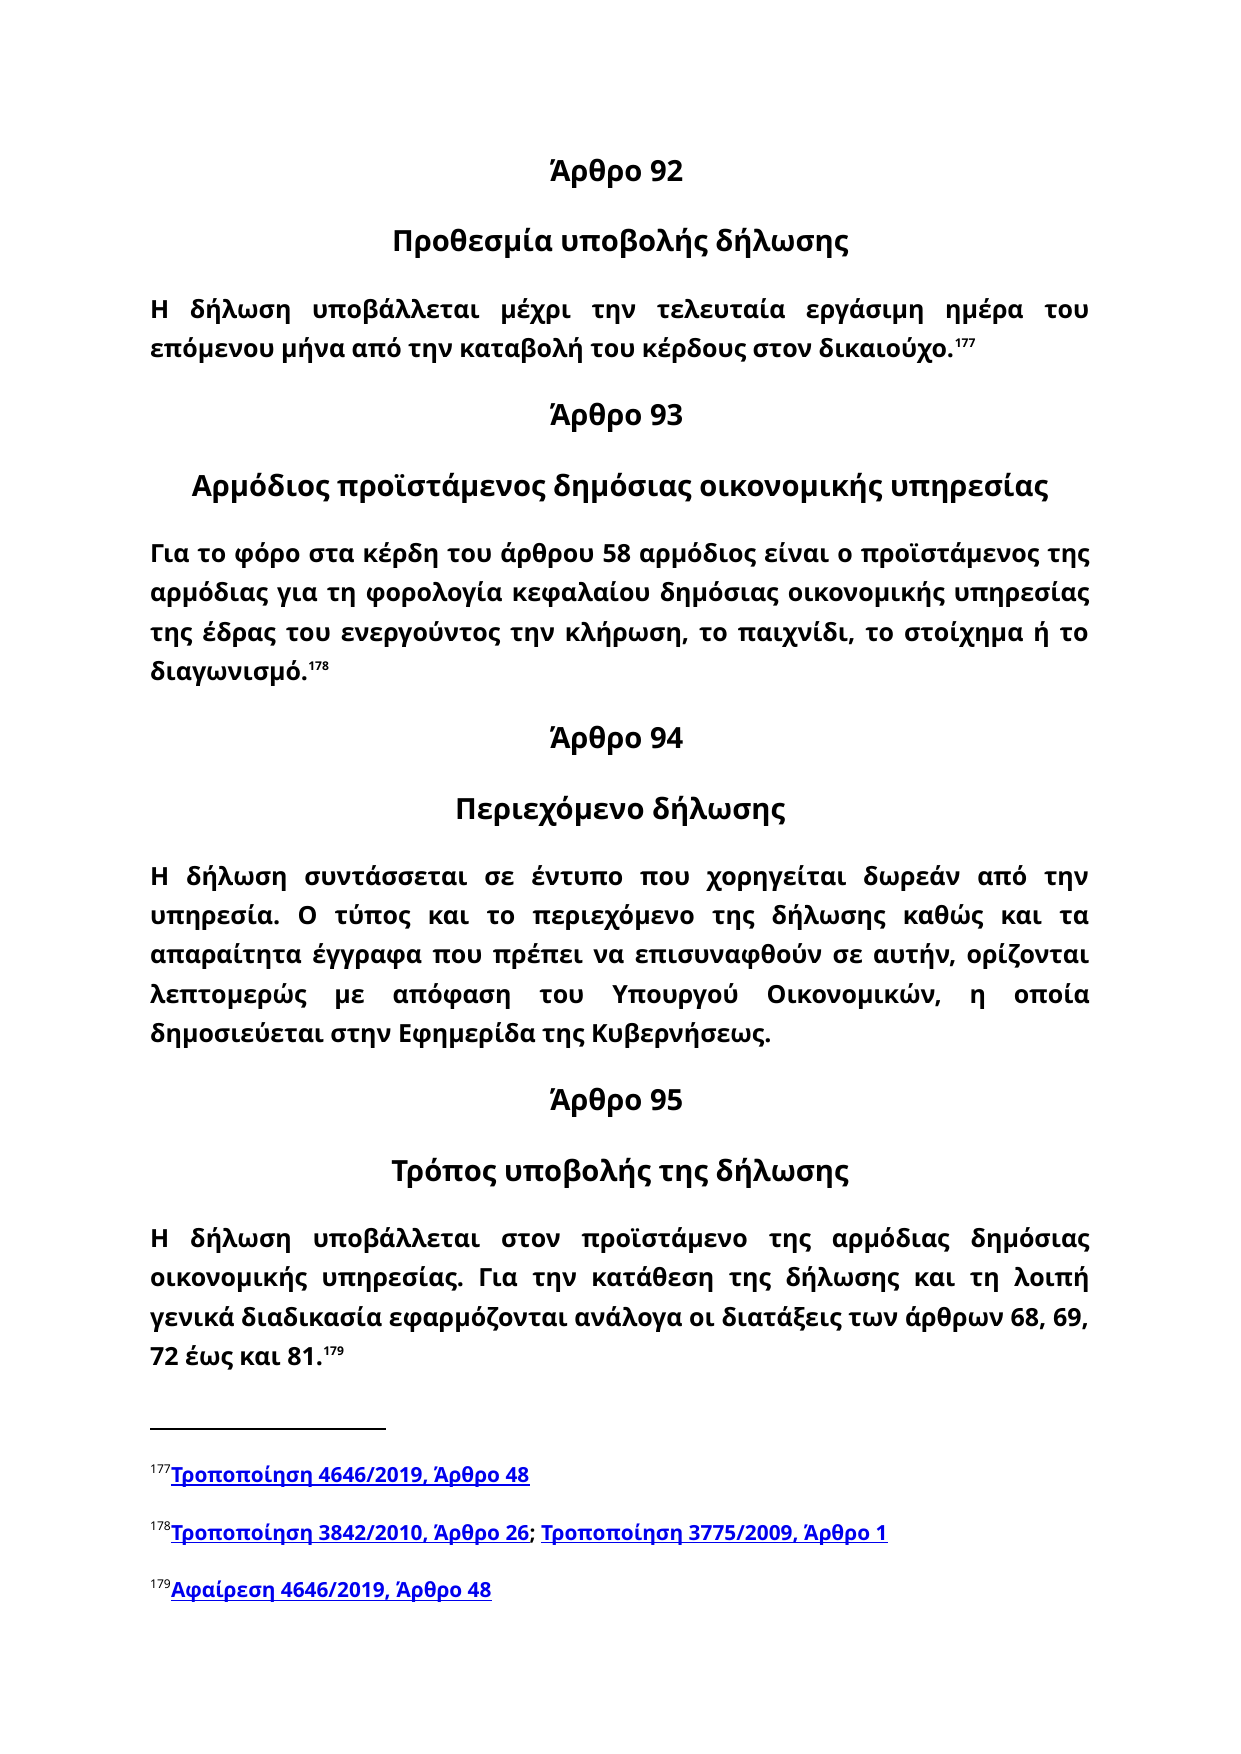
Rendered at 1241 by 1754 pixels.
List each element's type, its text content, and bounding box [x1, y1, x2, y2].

subtitle Αρμόδιος προϊστάμενος δημόσιας οικονομικής υπηρεσίας [150, 465, 1090, 505]
text Αφαίρεση 4646/2019, Άρθρο 48 [150, 1576, 1090, 1604]
text Για το φόρο στα κέρδη του άρθρου 58 αρμόδιος είναι ο προϊστάμενος της αρμόδιας για τη φορολογία κεφαλαίου δημόσιας οικονομικής υπηρεσίας της έδρας του ενεργούντος την κλήρωση, το παιχνίδι, το στοίχημα ή το διαγωνισμό. [150, 536, 1090, 687]
subtitle Άρθρο 93 [150, 394, 1090, 434]
subtitle Άρθρο 92 [150, 150, 1090, 190]
subtitle Άρθρο 95 [150, 1079, 1090, 1119]
subtitle Περιεχόμενο δήλωσης [150, 788, 1090, 828]
text Τροποποίηση 3842/2010, Άρθρο 26; Τροποποίηση 3775/2009, Άρθρο 1 [150, 1518, 1090, 1546]
text Τροποποίηση 4646/2019, Άρθρο 48 [150, 1460, 1090, 1489]
subtitle Άρθρο 94 [150, 717, 1090, 757]
subtitle Τρόπος υποβολής της δήλωσης [150, 1150, 1090, 1190]
text Η δήλωση υποβάλλεται μέχρι την τελευταία εργάσιμη ημέρα του επόμενου μήνα από την καταβολή του κέρδους στον δικαιούχο. [150, 291, 1090, 364]
subtitle Προθεσμία υποβολής δήλωσης [150, 221, 1090, 260]
text Η δήλωση συντάσσεται σε έντυπο που χορηγείται δωρεάν από την υπηρεσία. Ο τύπος και το περιεχόμενο της δήλωσης καθώς και τα απαραίτητα έγγραφα που πρέπει να επισυναφθούν σε αυτήν, ορίζονται λεπτομερώς με απόφαση του Υπουργού Οικονομικών, η οποία δημοσιεύεται στην Εφημερίδα της Κυβερνήσεως. [150, 859, 1090, 1049]
text Η δήλωση υποβάλλεται στον προϊστάμενο της αρμόδιας δημόσιας οικονομικής υπηρεσίας. Για την κατάθεση της δήλωσης και τη λοιπή γενικά διαδικασία εφαρμόζονται ανάλογα οι διατάξεις των άρθρων 68, 69, 72 έως και 81. [150, 1221, 1090, 1372]
